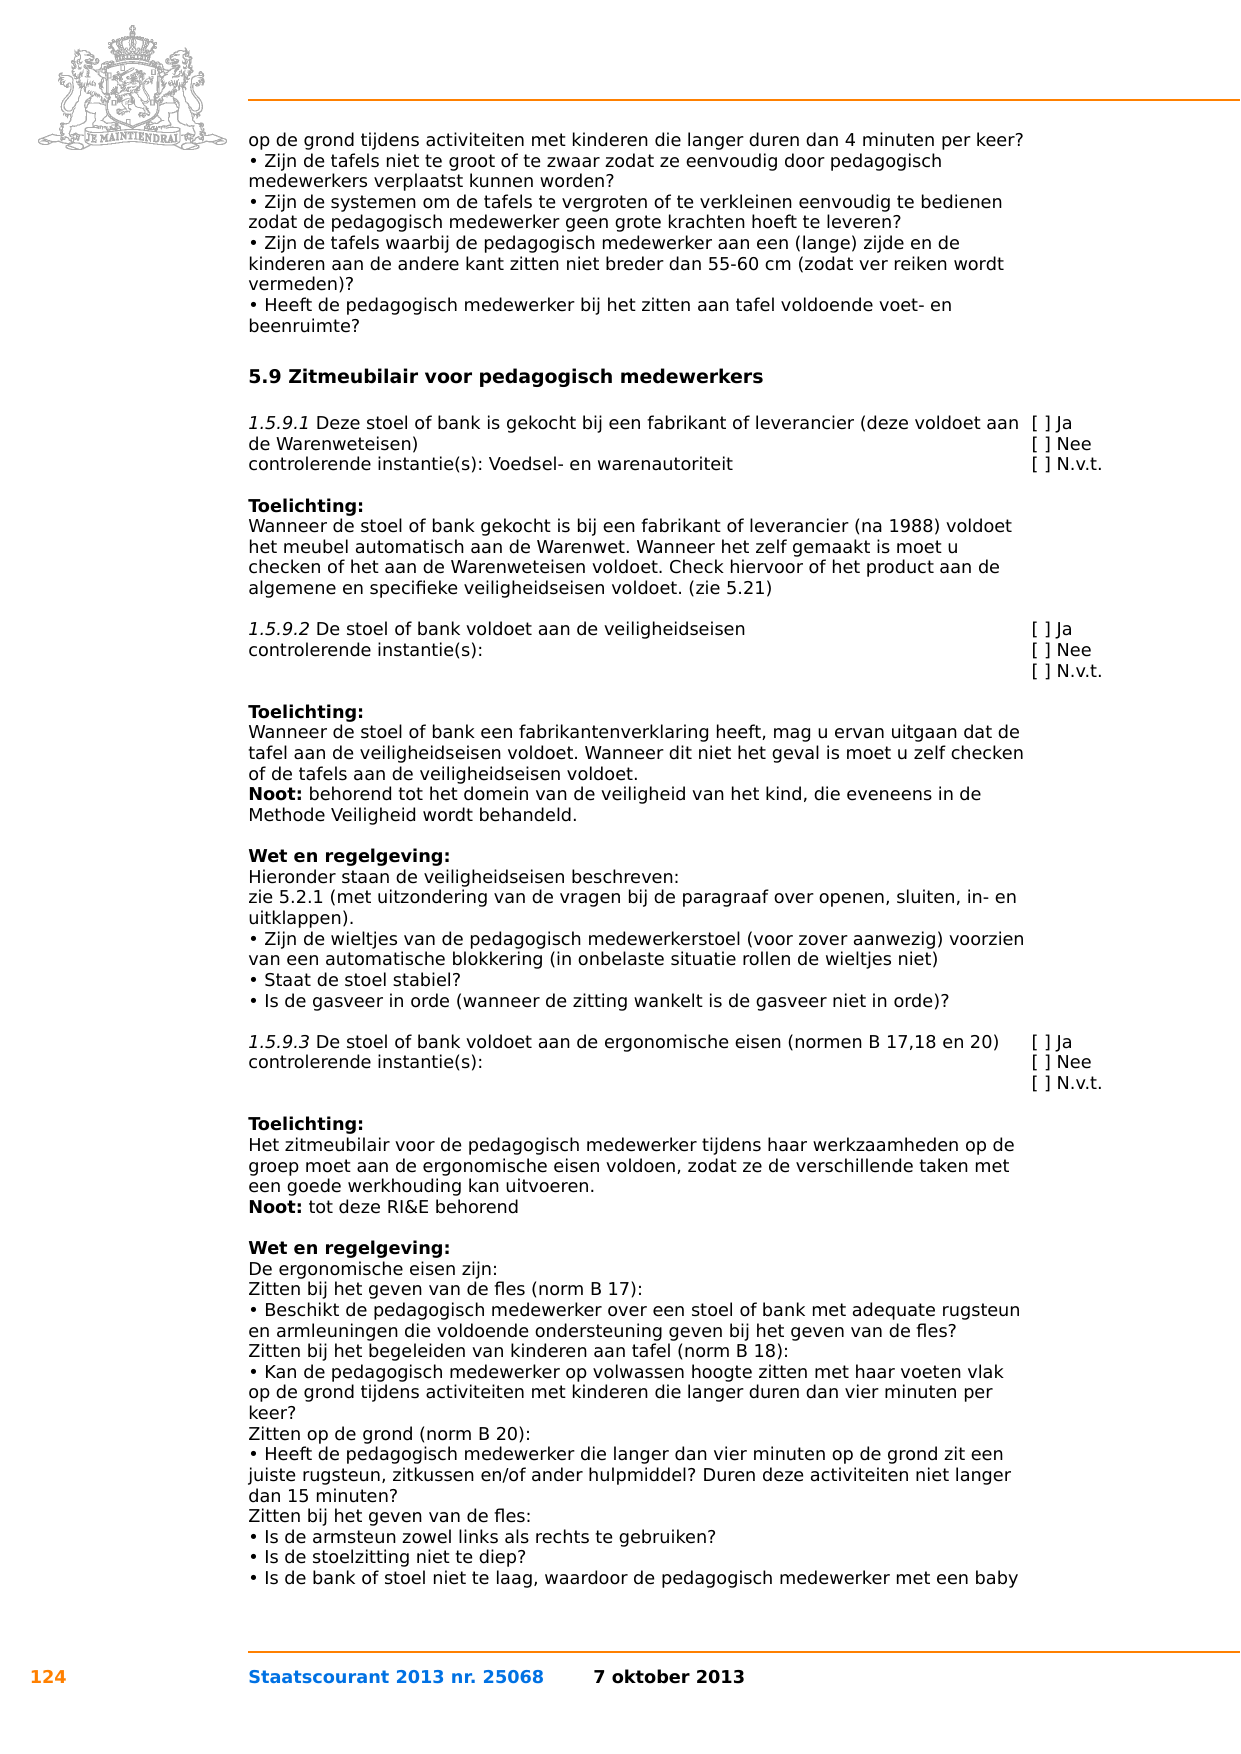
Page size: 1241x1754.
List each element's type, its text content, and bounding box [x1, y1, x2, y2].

table_cell [1026, 681, 1163, 702]
table_cell Toelichting: Wanneer de stoel of bank gekocht is bij een fabrikant of leverancier (na 1988) voldoet het meubel automatisch aan de Warenwet. Wanneer het zelf gemaakt is moet u checken of het aan de Warenweteisen voldoet. Check hiervoor of het product aan de algemene en specifieke veiligheidseisen voldoet. (zie 5.21) [248, 496, 1026, 599]
table_cell Toelichting: Wanneer de stoel of bank een fabrikantenverklaring heeft, mag u ervan uitgaan dat de tafel aan de veiligheidseisen voldoet. Wanneer dit niet het geval is moet u zelf checken of de tafels aan de veiligheidseisen voldoet. Noot: behorend tot het domein van de veiligheid van het kind, die eveneens in de Methode Veiligheid wordt behandeld. [248, 702, 1026, 826]
table_header 1.5.9.1 Deze stoel of bank is gekocht bij een fabrikant of leverancier (deze voldoet aan de Warenweteisen) controlerende instantie(s): Voedsel- en warenautoriteit [248, 413, 1026, 475]
table_header [ ] Ja [ ] Nee [ ] N.v.t. [1026, 413, 1163, 475]
table_cell [1026, 702, 1163, 826]
table_cell [1026, 475, 1163, 496]
table_cell [248, 1218, 1026, 1238]
table_cell [248, 475, 1026, 496]
table_cell [1026, 826, 1163, 846]
table_cell Toelichting: Het zitmeubilair voor de pedagogisch medewerker tijdens haar werkzaamheden op de groep moet aan de ergonomische eisen voldoen, zodat ze de verschillende taken met een goede werkhouding kan uitvoeren. Noot: tot deze RI&E behorend [248, 1114, 1026, 1217]
table_cell op de grond tijdens activiteiten met kinderen die langer duren dan 4 minuten per keer? • Zijn de tafels niet te groot of te zwaar zodat ze eenvoudig door pedagogisch medewerkers verplaatst kunnen worden? • Zijn de systemen om de tafels te vergroten of te verkleinen eenvoudig te bedienen zodat de pedagogisch medewerker geen grote krachten hoeft te leveren? • Zijn de tafels waarbij de pedagogisch medewerker aan een (lange) zijde en de kinderen aan de andere kant zitten niet breder dan 55-60 cm (zodat ver reiken wordt vermeden)? • Heeft de pedagogisch medewerker bij het zitten aan tafel voldoende voet- en beenruimte? [248, 130, 1026, 336]
table_cell [ ] Ja [ ] Nee [ ] N.v.t. [1026, 619, 1163, 681]
table_cell [1026, 1238, 1163, 1589]
table_cell [1026, 1114, 1163, 1217]
table_cell [248, 681, 1026, 702]
table_cell [248, 826, 1026, 846]
table_cell [1026, 1218, 1163, 1238]
table_cell [248, 1011, 1163, 1032]
table_cell Wet en regelgeving: De ergonomische eisen zijn: Zitten bij het geven van de fles (norm B 17): • Beschikt de pedagogisch medewerker over een stoel of bank met adequate rugsteun en armleuningen die voldoende ondersteuning geven bij het geven van de fles? Zitten bij het begeleiden van kinderen aan tafel (norm B 18): • Kan de pedagogisch medewerker op volwassen hoogte zitten met haar voeten vlak op de grond tijdens activiteiten met kinderen die langer duren dan vier minuten per keer? Zitten op de grond (norm B 20): • Heeft de pedagogisch medewerker die langer dan vier minuten op de grond zit een juiste rugsteun, zitkussen en/of ander hulpmiddel? Duren deze activiteiten niet langer dan 15 minuten? Zitten bij het geven van de fles: • Is de armsteun zowel links als rechts te gebruiken? • Is de stoelzitting niet te diep? • Is de bank of stoel niet te laag, waardoor de pedagogisch medewerker met een baby [248, 1238, 1026, 1589]
table_cell 1.5.9.3 De stoel of bank voldoet aan de ergonomische eisen (normen B 17,18 en 20) controlerende instantie(s): [248, 1032, 1026, 1094]
table_cell 1.5.9.2 De stoel of bank voldoet aan de veiligheidseisen controlerende instantie(s): [248, 619, 1026, 681]
picture [38, 25, 227, 150]
table_cell [1026, 130, 1163, 336]
table_cell [ ] Ja [ ] Nee [ ] N.v.t. [1026, 1032, 1163, 1094]
table_cell [1026, 1094, 1163, 1114]
table_cell [248, 599, 1163, 619]
subtitle 5.9 Zitmeubilair voor pedagogisch medewerkers [248, 366, 1163, 388]
table_cell Wet en regelgeving: Hieronder staan de veiligheidseisen beschreven: zie 5.2.1 (met uitzondering van de vragen bij de paragraaf over openen, sluiten, in- en uitklappen). • Zijn de wieltjes van de pedagogisch medewerkerstoel (voor zover aanwezig) voorzien van een automatische blokkering (in onbelaste situatie rollen de wieltjes niet) • Staat de stoel stabiel? • Is de gasveer in orde (wanneer de zitting wankelt is de gasveer niet in orde)? [248, 846, 1026, 1011]
table_cell [248, 1094, 1026, 1114]
table_cell [1026, 846, 1163, 1011]
table_cell [1026, 496, 1163, 599]
